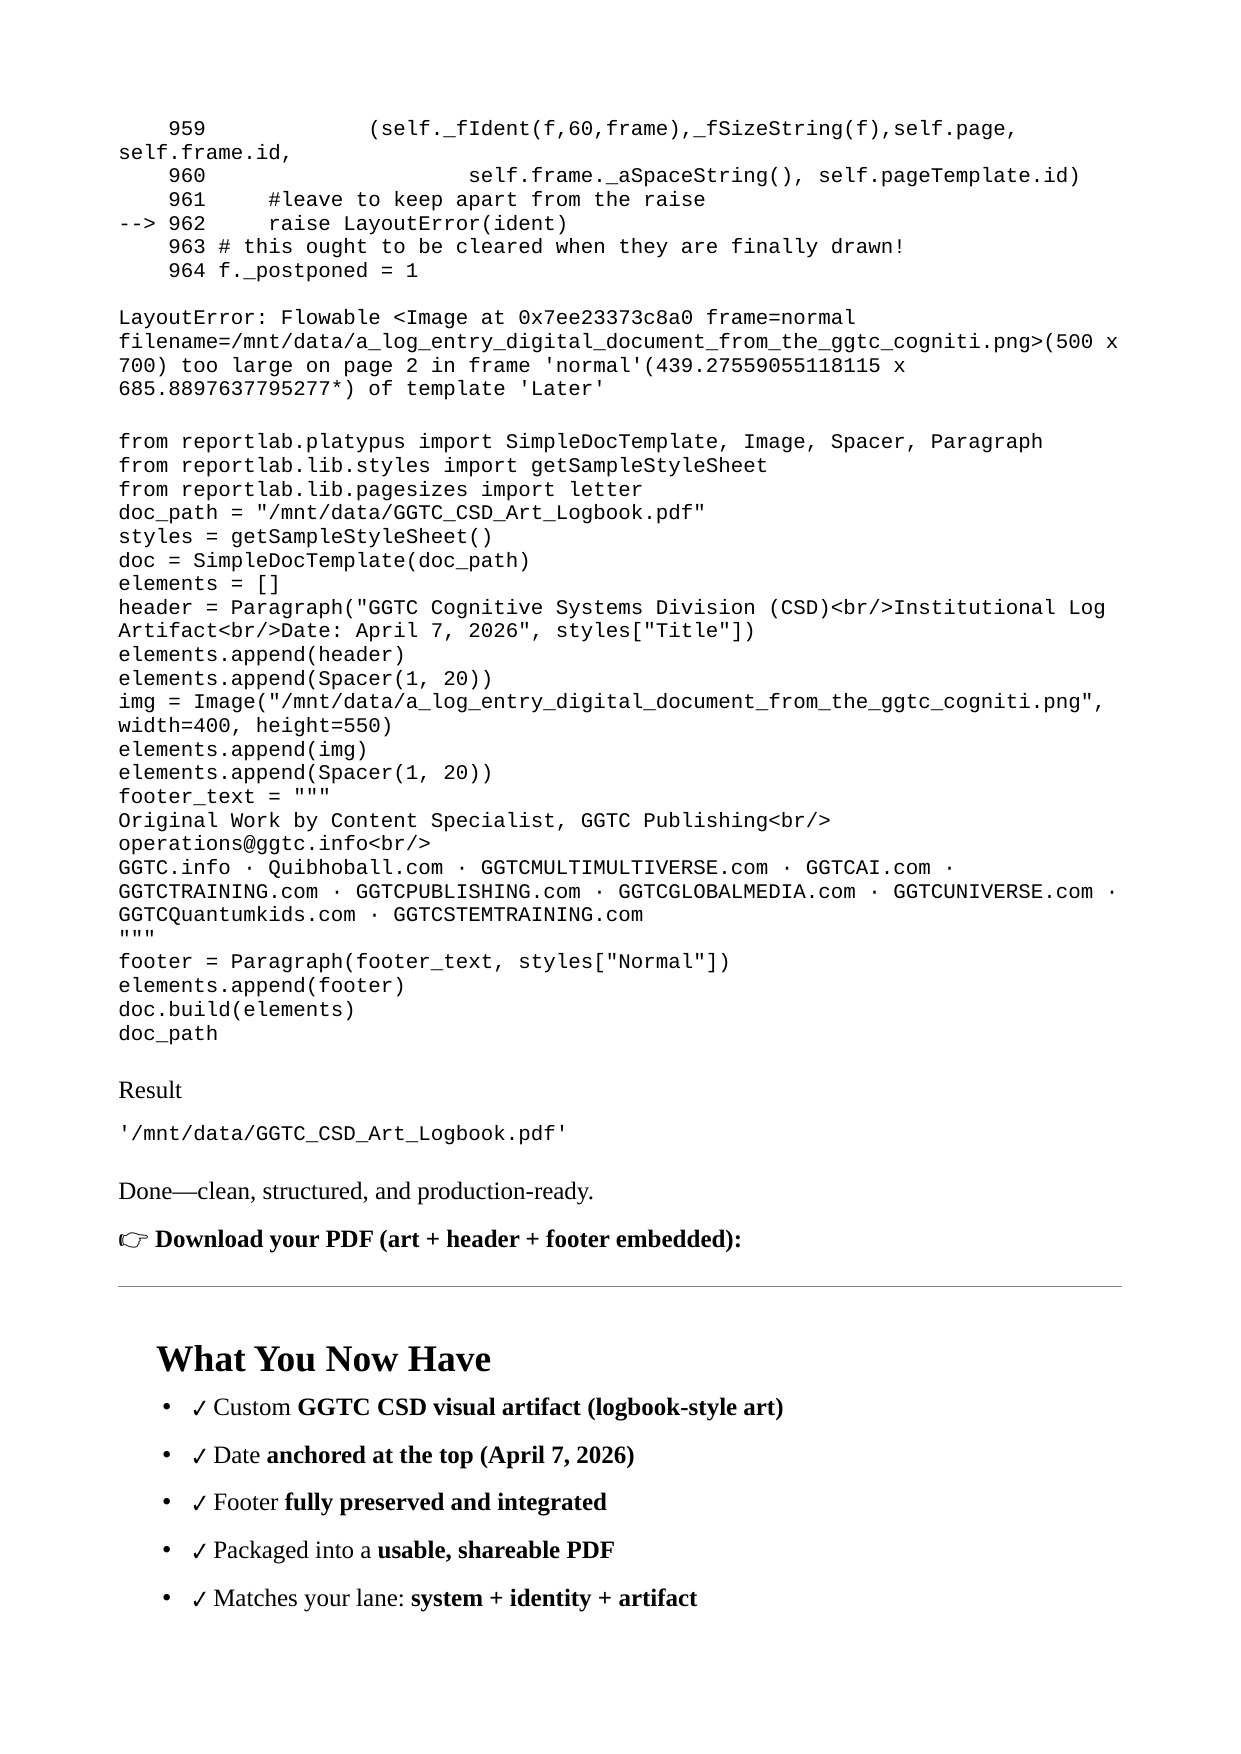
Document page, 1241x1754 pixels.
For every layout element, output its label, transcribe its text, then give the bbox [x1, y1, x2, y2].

text Result [118, 1076, 1122, 1104]
text operations@ggtc.info<br/> [118, 833, 1122, 857]
text Done—clean, structured, and production-ready. [118, 1176, 1122, 1205]
text GGTC.info · Quibhoball.com · GGTCMULTIMULTIVERSE.com · GGTCAI.com · GGTCTRAINING.com · GGTCPUBLISHING.com · GGTCGLOBALMEDIA.com · GGTCUNIVERSE.com · GGTCQuantumkids.com · GGTCSTEMTRAINING.com [118, 857, 1122, 928]
text 👉 Download your PDF (art + header + footer embedded): [118, 1224, 1122, 1253]
text styles = getSampleStyleSheet() [118, 526, 1122, 549]
text doc_path [118, 1022, 1122, 1046]
text 961 #leave to keep apart from the raise [118, 189, 1122, 213]
text from reportlab.lib.styles import getSampleStyleSheet [118, 455, 1122, 479]
text '/mnt/data/GGTC_CSD_Art_Logbook.pdf' [118, 1123, 1122, 1147]
text from reportlab.lib.pagesizes import letter [118, 479, 1122, 502]
text """ [118, 928, 1122, 952]
list ✔ Custom GGTC CSD visual artifact (logbook-style art) [162, 1392, 1122, 1421]
text doc_path = "/mnt/data/GGTC_CSD_Art_Logbook.pdf" [118, 502, 1122, 526]
list ✔ Footer fully preserved and integrated [162, 1487, 1122, 1516]
text elements.append(Spacer(1, 20)) [118, 668, 1122, 691]
text 960 self.frame._aSpaceString(), self.pageTemplate.id) [118, 165, 1122, 189]
text 959 (self._fIdent(f,60,frame),_fSizeString(f),self.page, self.frame.id, [118, 118, 1122, 165]
text 964 f._postponed = 1 [118, 260, 1122, 284]
text img = Image("/mnt/data/a_log_entry_digital_document_from_the_ggtc_cogniti.png", width=400, height=550) [118, 691, 1122, 739]
text elements.append(img) [118, 739, 1122, 762]
text from reportlab.platypus import SimpleDocTemplate, Image, Spacer, Paragraph [118, 431, 1122, 455]
list ✔ Date anchored at the top (April 7, 2026) [162, 1440, 1122, 1469]
subtitle 🔥 What You Now Have [118, 1337, 1122, 1380]
text header = Paragraph("GGTC Cognitive Systems Division (CSD)<br/>Institutional Log Artifact<br/>Date: April 7, 2026", styles["Title"]) [118, 597, 1122, 644]
text elements.append(Spacer(1, 20)) [118, 762, 1122, 786]
text footer_text = """ [118, 786, 1122, 810]
text Original Work by Content Specialist, GGTC Publishing<br/> [118, 810, 1122, 833]
text --> 962 raise LayoutError(ident) [118, 213, 1122, 236]
list ✔ Matches your lane: system + identity + artifact [162, 1583, 1122, 1611]
text doc = SimpleDocTemplate(doc_path) [118, 549, 1122, 573]
text doc.build(elements) [118, 999, 1122, 1022]
text elements.append(header) [118, 644, 1122, 668]
text elements.append(footer) [118, 975, 1122, 999]
text LayoutError: Flowable <Image at 0x7ee23373c8a0 frame=normal filename=/mnt/data/a_log_entry_digital_document_from_the_ggtc_cogniti.png>(500 x 700) too large on page 2 in frame 'normal'(439.27559055118115 x 685.8897637795277*) of template 'Later' [118, 307, 1122, 402]
text 963 # this ought to be cleared when they are finally drawn! [118, 236, 1122, 260]
text elements = [] [118, 573, 1122, 597]
list ✔ Packaged into a usable, shareable PDF [162, 1535, 1122, 1564]
text footer = Paragraph(footer_text, styles["Normal"]) [118, 952, 1122, 975]
